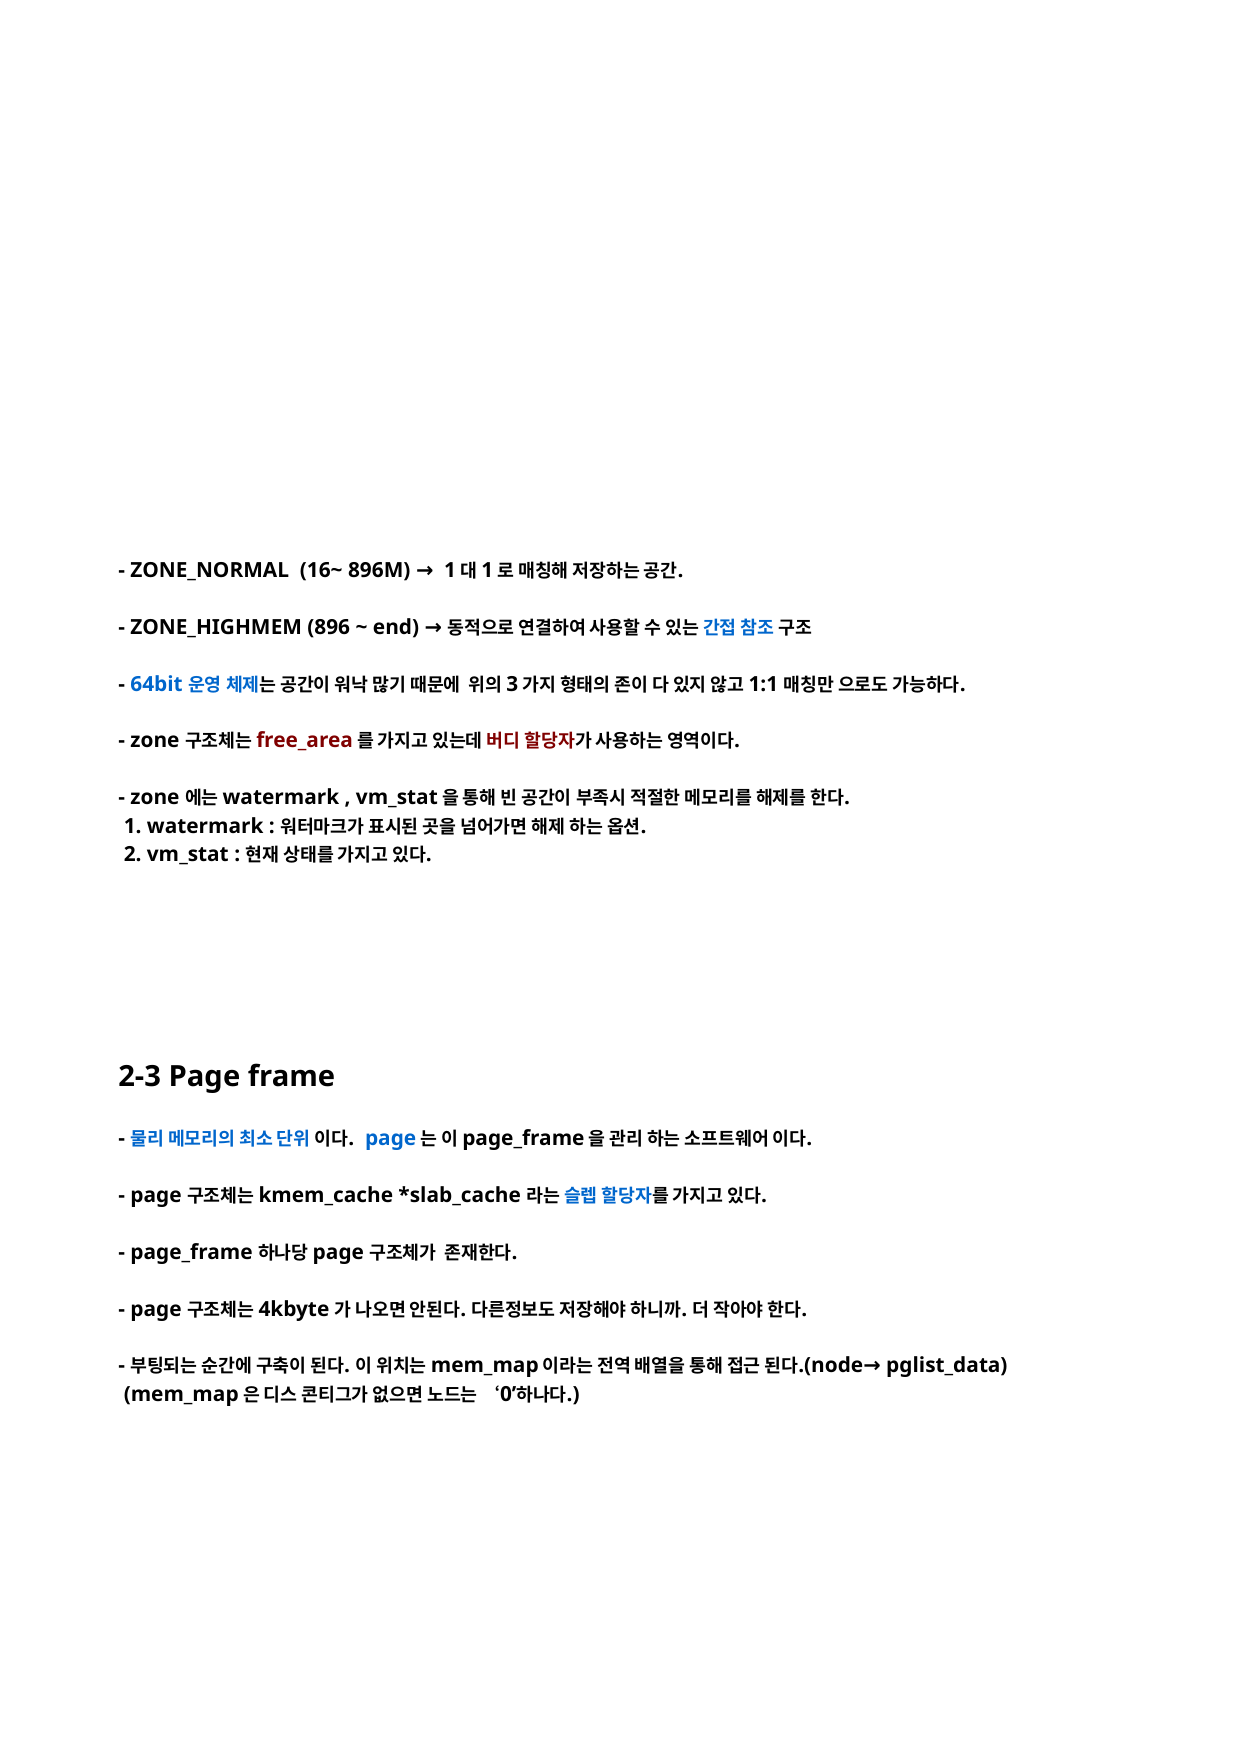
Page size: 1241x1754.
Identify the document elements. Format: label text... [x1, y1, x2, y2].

text 1. watermark : 워터마크가 표시된 곳을 넘어가면 해제 하는 옵션. [118, 811, 1122, 839]
text (mem_map은 디스 콘티그가 없으면 노드는 ‘0’하나다.) [118, 1379, 1122, 1407]
text - zone 에는 watermark , vm_stat을 통해 빈 공간이 부족시 적절한 메모리를 해제를 한다. [118, 782, 1122, 811]
text 2-3 Page frame [118, 1055, 1122, 1094]
text - 물리 메모리의 최소 단위 이다. page는 이 page_frame을 관리 하는 소프트웨어 이다. [118, 1123, 1122, 1151]
text - zone 구조체는 free_area를 가지고 있는데 버디 할당자가 사용하는 영역이다. [118, 726, 1122, 754]
text - page 구조체는 kmem_cache *slab_cache 라는 슬렙 할당자를 가지고 있다. [118, 1180, 1122, 1208]
text - page 구조체는 4kbyte 가 나오면 안된다. 다른정보도 저장해야 하니까. 더 작아야 한다. [118, 1294, 1122, 1322]
text 2. vm_stat : 현재 상태를 가지고 있다. [118, 839, 1122, 868]
text - 부팅되는 순간에 구축이 된다. 이 위치는 mem_map이라는 전역 배열을 통해 접근 된다.(node→ pglist_data) [118, 1351, 1122, 1379]
text - ZONE_NORMAL (16~ 896M) → 1대 1로 매칭해 저장하는 공간. [118, 555, 1122, 583]
text - page_frame 하나당 page 구조체가 존재한다. [118, 1237, 1122, 1265]
text - ZONE_HIGHMEM (896 ~ end) → 동적으로 연결하여 사용할 수 있는 간접 참조 구조 [118, 612, 1122, 640]
text - 64bit 운영 체제는 공간이 워낙 많기 때문에 위의 3가지 형태의 존이 다 있지 않고 1:1 매칭만 으로도 가능하다. [118, 669, 1122, 697]
